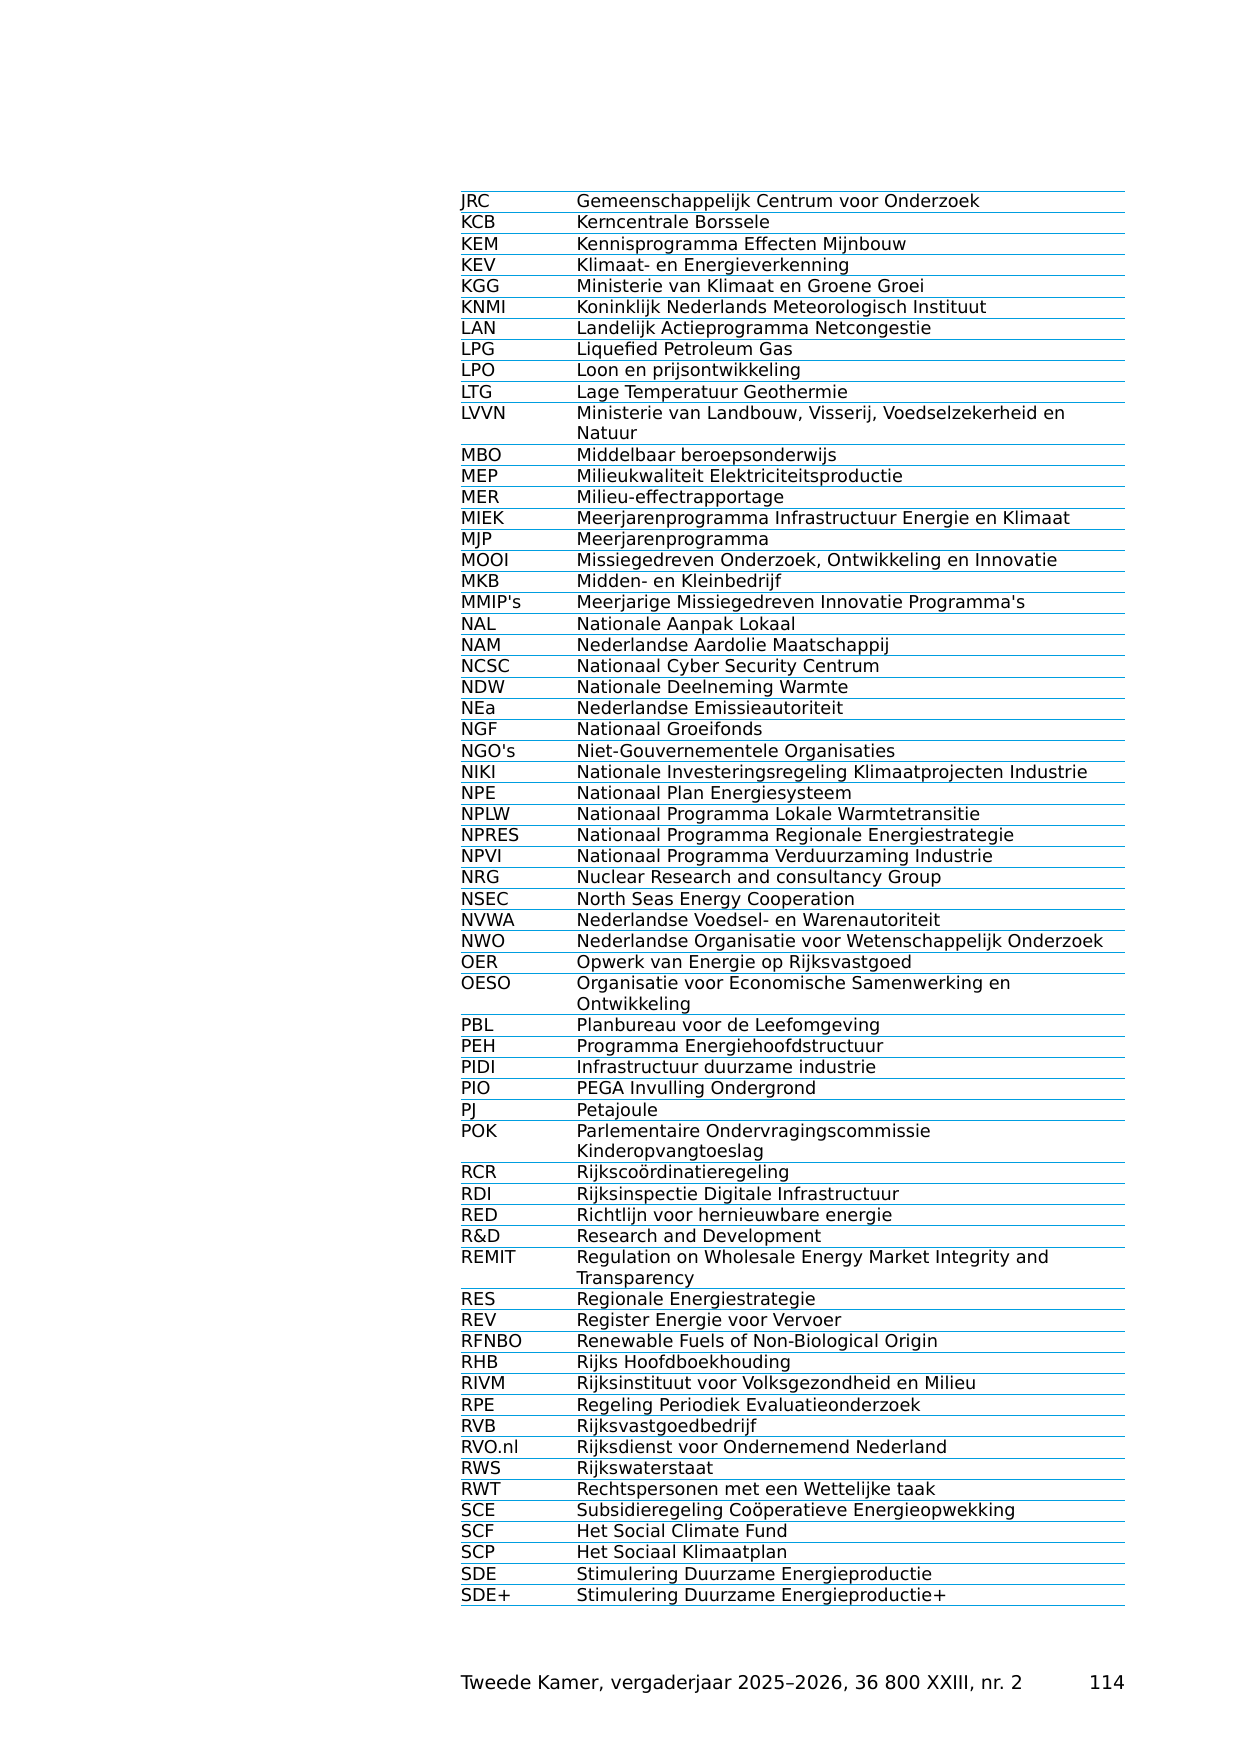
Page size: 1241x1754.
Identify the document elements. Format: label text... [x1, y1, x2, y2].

table_cell MIEK [461, 509, 573, 528]
table_cell KNMI [461, 298, 573, 318]
table_cell Liquefied Petroleum Gas [574, 340, 1125, 360]
table_cell RDI [461, 1184, 573, 1204]
table_cell Nationale Investeringsregeling Klimaatprojecten Industrie [574, 762, 1125, 782]
table_cell MOOI [461, 551, 573, 571]
table_cell Nationaal Programma Regionale Energiestrategie [574, 826, 1125, 846]
table_cell RCR [461, 1163, 573, 1183]
table_cell RWT [461, 1480, 573, 1500]
table_cell Meerjarenprogramma Infrastructuur Energie en Klimaat [574, 509, 1125, 528]
table_cell Ministerie van Landbouw, Visserij, Voedselzekerheid en Natuur [574, 403, 1125, 444]
table_cell R&D [461, 1226, 573, 1246]
table_cell Subsidieregeling Coöperatieve Energieopwekking [574, 1501, 1125, 1521]
table_cell SDE+ [461, 1585, 573, 1605]
table_cell Nationaal Cyber Security Centrum [574, 656, 1125, 677]
table_cell SCP [461, 1543, 573, 1563]
table_cell Rijksinspectie Digitale Infrastructuur [574, 1184, 1125, 1204]
table_cell Kennisprogramma Effecten Mĳnbouw [574, 234, 1125, 254]
table_cell Nationale Deelneming Warmte [574, 678, 1125, 698]
table_cell NGF [461, 720, 573, 740]
table_cell Nationaal Programma Lokale Warmtetransitie [574, 805, 1125, 824]
table_cell OESO [461, 974, 573, 1014]
table_cell Research and Development [574, 1226, 1125, 1246]
table_cell PEH [461, 1037, 573, 1057]
table_cell SCF [461, 1522, 573, 1542]
table_cell MMIP's [461, 593, 573, 613]
table_cell MJP [461, 530, 573, 550]
table_cell RVO.nl [461, 1437, 573, 1457]
table_cell NCSC [461, 656, 573, 677]
table_cell Stimulering Duurzame Energieproductie [574, 1564, 1125, 1584]
table_cell Gemeenschappelĳk Centrum voor Onderzoek [574, 192, 1125, 212]
table_cell NGO's [461, 741, 573, 761]
table_cell NRG [461, 868, 573, 888]
table_cell Regionale Energiestrategie [574, 1289, 1125, 1309]
table_cell Planbureau voor de Leefomgeving [574, 1015, 1125, 1036]
table_cell POK [461, 1121, 573, 1162]
table_cell Niet-Gouvernementele Organisaties [574, 741, 1125, 761]
table_cell NPLW [461, 805, 573, 824]
table_cell MEP [461, 466, 573, 486]
table_cell RIVM [461, 1374, 573, 1394]
table_cell Programma Energiehoofdstructuur [574, 1037, 1125, 1057]
table_cell Petajoule [574, 1100, 1125, 1120]
table_cell Nationale Aanpak Lokaal [574, 614, 1125, 634]
table_cell MER [461, 487, 573, 507]
table_cell Opwerk van Energie op Rĳksvastgoed [574, 953, 1125, 973]
table_cell RWS [461, 1459, 573, 1478]
table_cell Klimaat- en Energieverkenning [574, 255, 1125, 275]
table_cell Midden- en Kleinbedrijf [574, 572, 1125, 592]
table_cell Rijksvastgoedbedrijf [574, 1416, 1125, 1436]
table_cell NDW [461, 678, 573, 698]
table_cell LAN [461, 319, 573, 339]
table_cell MBO [461, 445, 573, 465]
table_cell KEV [461, 255, 573, 275]
table_cell Nuclear Research and consultancy Group [574, 868, 1125, 888]
table_cell OER [461, 953, 573, 973]
table_cell PBL [461, 1015, 573, 1036]
table_cell Register Energie voor Vervoer [574, 1310, 1125, 1331]
table_cell Regulation on Wholesale Energy Market Integrity and Transparency [574, 1248, 1125, 1288]
table_cell KCB [461, 213, 573, 233]
table_cell Meerjarige Missiegedreven Innovatie Programma's [574, 593, 1125, 613]
table_cell PJ [461, 1100, 573, 1120]
table_cell KGG [461, 276, 573, 296]
table_cell NAM [461, 635, 573, 655]
table_cell Organisatie voor Economische Samenwerking en Ontwikkeling [574, 974, 1125, 1014]
table_cell REMIT [461, 1248, 573, 1288]
table_cell NPVI [461, 847, 573, 867]
table_cell Regeling Periodiek Evaluatieonderzoek [574, 1395, 1125, 1415]
table_cell Richtlijn voor hernieuwbare energie [574, 1205, 1125, 1225]
table_cell NIKI [461, 762, 573, 782]
table_cell PIDI [461, 1058, 573, 1078]
table_cell North Seas Energy Cooperation [574, 889, 1125, 909]
table_cell JRC [461, 192, 573, 212]
table_cell LPG [461, 340, 573, 360]
table_cell Milieu-effectrapportage [574, 487, 1125, 507]
table_cell Loon en prijsontwikkeling [574, 361, 1125, 381]
table_cell Missiegedreven Onderzoek, Ontwikkeling en Innovatie [574, 551, 1125, 571]
table_cell NPE [461, 783, 573, 803]
table_cell REV [461, 1310, 573, 1331]
table_cell Nationaal Plan Energiesysteem [574, 783, 1125, 803]
table_cell Het Social Climate Fund [574, 1522, 1125, 1542]
table_cell SCE [461, 1501, 573, 1521]
table_cell Infrastructuur duurzame industrie [574, 1058, 1125, 1078]
table_cell Stimulering Duurzame Energieproductie+ [574, 1585, 1125, 1605]
table_cell NSEC [461, 889, 573, 909]
table_cell MKB [461, 572, 573, 592]
table_cell Rijksinstituut voor Volksgezondheid en Milieu [574, 1374, 1125, 1394]
table_cell Rijkswaterstaat [574, 1459, 1125, 1478]
table_cell Rechtspersonen met een Wettelijke taak [574, 1480, 1125, 1500]
table_cell Nederlandse Emissieautoriteit [574, 699, 1125, 719]
table_cell Meerjarenprogramma [574, 530, 1125, 550]
table_cell RFNBO [461, 1332, 573, 1352]
table_cell Nationaal Programma Verduurzaming Industrie [574, 847, 1125, 867]
table_cell Renewable Fuels of Non-Biological Origin [574, 1332, 1125, 1352]
table_cell PIO [461, 1079, 573, 1099]
table_cell KEM [461, 234, 573, 254]
table_cell Milieukwaliteit Elektriciteitsproductie [574, 466, 1125, 486]
table_cell LPO [461, 361, 573, 381]
table_cell NAL [461, 614, 573, 634]
table_cell SDE [461, 1564, 573, 1584]
table_cell Nederlandse Voedsel- en Warenautoriteit [574, 910, 1125, 930]
table_cell Lage Temperatuur Geothermie [574, 382, 1125, 402]
table_cell Nederlandse Organisatie voor Wetenschappelijk Onderzoek [574, 931, 1125, 951]
table_cell LTG [461, 382, 573, 402]
table_cell NWO [461, 931, 573, 951]
table_cell NPRES [461, 826, 573, 846]
table_cell Nederlandse Aardolie Maatschappij [574, 635, 1125, 655]
table_cell Parlementaire Ondervragingscommissie Kinderopvangtoeslag [574, 1121, 1125, 1162]
table_cell RHB [461, 1353, 573, 1373]
table_cell RVB [461, 1416, 573, 1436]
table_cell RPE [461, 1395, 573, 1415]
table_cell NEa [461, 699, 573, 719]
table_cell Middelbaar beroepsonderwijs [574, 445, 1125, 465]
table_cell RES [461, 1289, 573, 1309]
table_cell PEGA Invulling Ondergrond [574, 1079, 1125, 1099]
table_cell Het Sociaal Klimaatplan [574, 1543, 1125, 1563]
table_cell Rijksdienst voor Ondernemend Nederland [574, 1437, 1125, 1457]
table_cell LVVN [461, 403, 573, 444]
table_cell Rijks Hoofdboekhouding [574, 1353, 1125, 1373]
table_cell Rijkscoördinatieregeling [574, 1163, 1125, 1183]
table_cell RED [461, 1205, 573, 1225]
table_cell Ministerie van Klimaat en Groene Groei [574, 276, 1125, 296]
table_cell NVWA [461, 910, 573, 930]
table_cell Nationaal Groeifonds [574, 720, 1125, 740]
table_cell Landelĳk Actieprogramma Netcongestie [574, 319, 1125, 339]
table_cell Koninklijk Nederlands Meteorologisch Instituut [574, 298, 1125, 318]
table_cell Kerncentrale Borssele [574, 213, 1125, 233]
